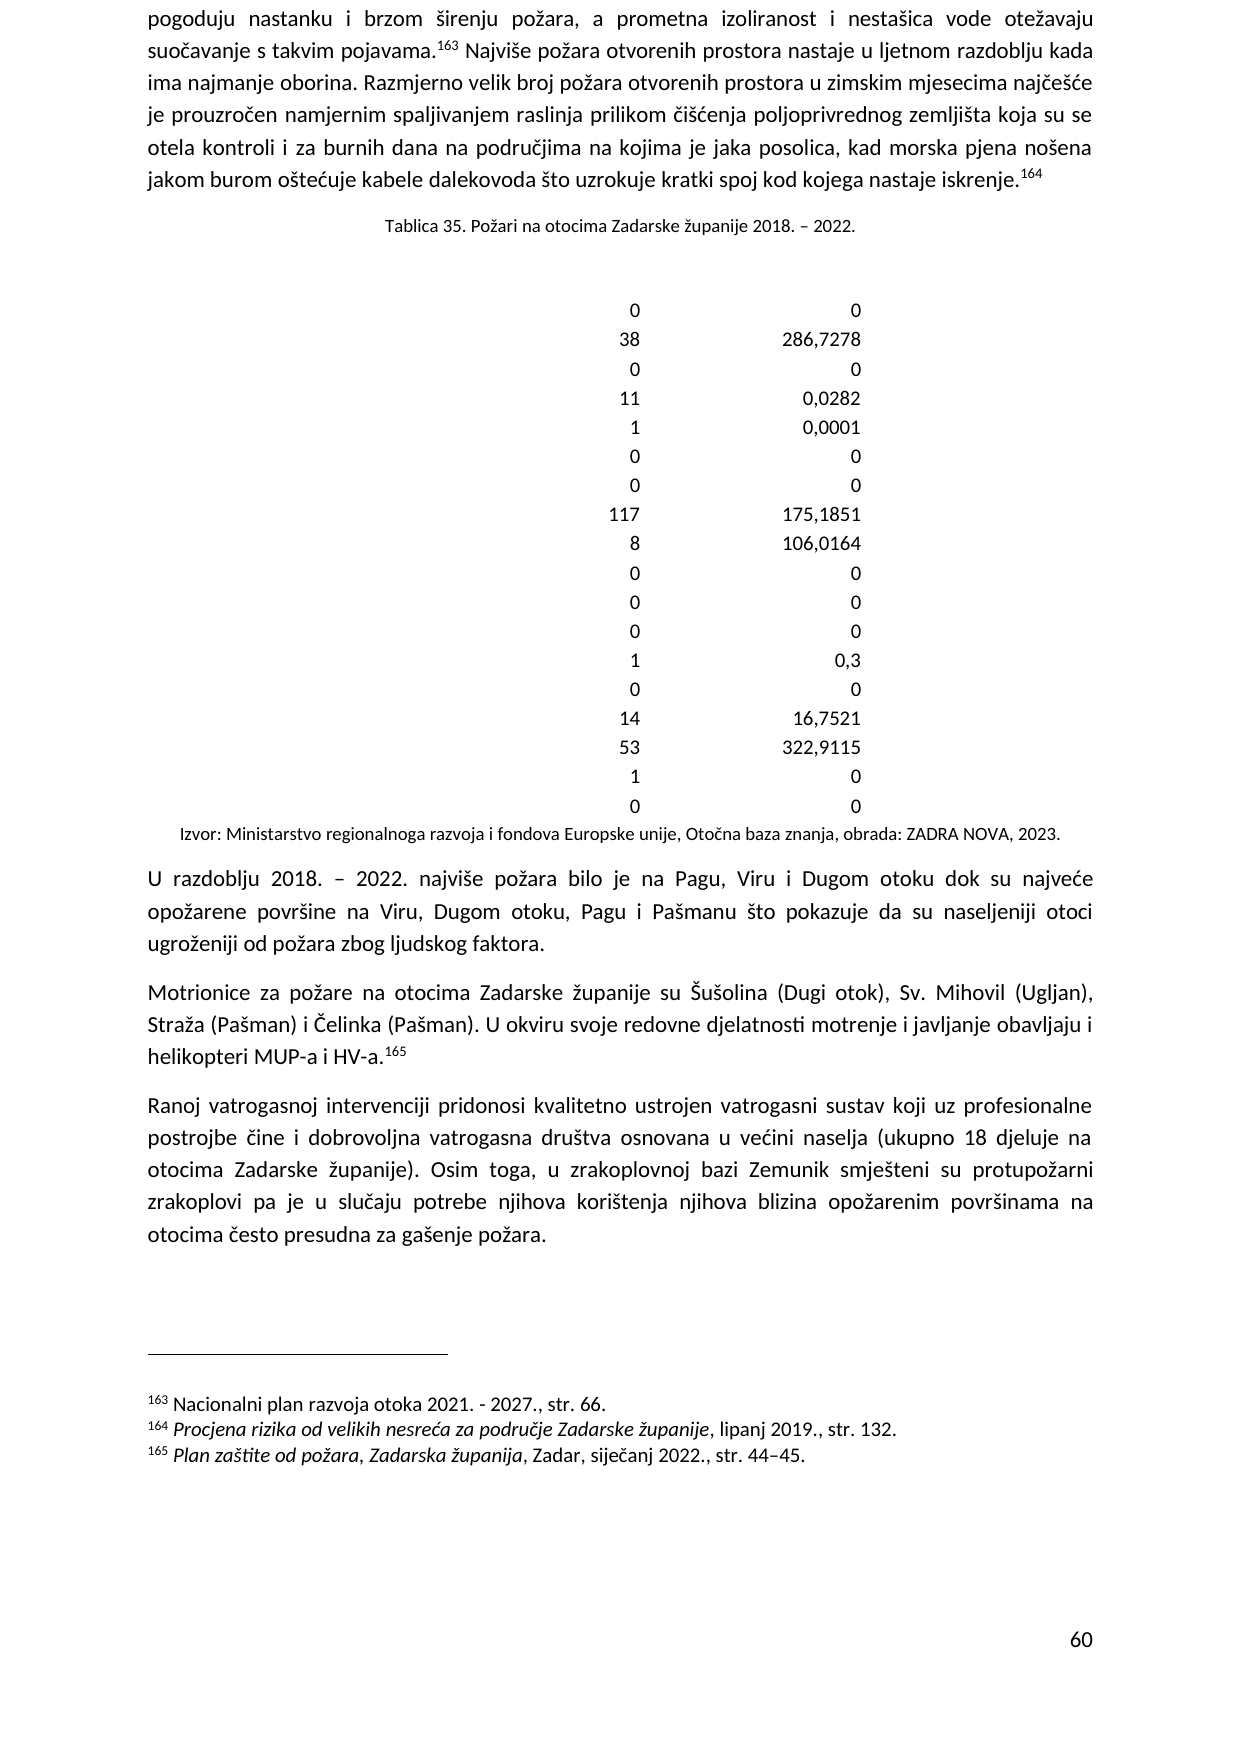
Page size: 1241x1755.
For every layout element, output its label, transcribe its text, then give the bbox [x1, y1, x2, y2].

table_cell Zverinac [371, 793, 502, 821]
table_cell 0 [503, 443, 650, 471]
table_cell 38 [503, 326, 650, 354]
table_cell Rivanj [371, 618, 502, 646]
table_cell 0,0001 [651, 415, 871, 442]
text U razdoblju 2018. – 2022. najviše požara bilo je na Pagu, Viru i Dugom otoku dok su najveće opožarene površine na Viru, Dugom otoku, Pagu i Pašmanu što pokazuje da su naseljeniji otoci ugroženiji od požara zbog ljudskog faktora. [147, 864, 1093, 957]
table_cell Sestrunj [371, 647, 502, 675]
table_cell 0 [651, 443, 871, 471]
table_cell 0,0282 [651, 385, 871, 413]
table_header Broj požara [503, 238, 650, 296]
text Motrionice za požare na otocima Zadarske županije su Šušolina (Dugi otok), Sv. Mihovil (Ugljan), Straža (Pašman) i Čelinka (Pašman). U okviru svoje redovne djelatnosti motrenje i javljanje obavljaju i helikopteri MUP-a i HV-a.165 [147, 978, 1093, 1070]
table_cell Pašman [371, 530, 502, 558]
table_cell Ist [371, 356, 502, 384]
table_cell 0 [503, 676, 650, 704]
table_header Opožarena površina (ha) [650, 238, 871, 296]
table_cell 0 [503, 297, 650, 325]
text pogoduju nastanku i brzom širenju požara, a prometna izoliranost i nestašica vode otežavaju suočavanje s takvim pojavama.163 Najviše požara otvorenih prostora nastaje u ljetnom razdoblju kada ima najmanje oborina. Razmjerno velik broj požara otvorenih prostora u zimskim mjesecima najčešće je prouzročen namjernim spaljivanjem raslinja prilikom čišćenja poljoprivrednog zemljišta koja su se otela kontroli i za burnih dana na područjima na kojima je jaka posolica, kad morska pjena nošena jakom burom oštećuje kabele dalekovoda što uzrokuje kratki spoj kod kojega nastaje iskrenje.164 [147, 4, 1094, 193]
table_cell 0 [503, 472, 650, 500]
table_cell 0 [651, 589, 871, 617]
table_cell 0 [503, 356, 650, 384]
table_cell 0 [651, 793, 871, 821]
table_cell Rava [371, 589, 502, 617]
table_cell 0 [503, 793, 650, 821]
text 163 Nacionalni plan razvoja otoka 2021. - 2027., str. 66. [147, 1391, 1145, 1417]
table_cell Premuda [371, 560, 502, 588]
table_cell 1 [503, 415, 650, 442]
table_cell Vir [371, 734, 502, 762]
table_cell 0 [651, 472, 871, 500]
table_cell Molat [371, 415, 502, 442]
table_cell 1 [503, 647, 650, 675]
table_cell Vrgada [371, 764, 502, 792]
table_cell Ugljan [371, 705, 502, 733]
table_cell 0 [651, 560, 871, 588]
text 164 Procjena rizika od velikih nesreća za područje Zadarske županije, lipanj 2019., str. 132. [147, 1417, 1145, 1442]
table_cell 0 [651, 297, 871, 325]
table_cell 1 [503, 764, 650, 792]
table_cell 0 [503, 560, 650, 588]
table_cell 175,1851 [651, 501, 871, 529]
table_cell 0 [651, 356, 871, 384]
text Izvor: Ministarstvo regionalnoga razvoja i fondova Europske unije, Otočna baza znanja, obrada: ZADRA NOVA, 2023. [153, 822, 1087, 845]
table_cell Iž [371, 385, 502, 413]
table_cell Olib [371, 443, 502, 471]
table_header Otok [371, 238, 503, 296]
table_cell Silba [371, 676, 502, 704]
table_cell 53 [503, 734, 650, 762]
table_cell 16,7521 [651, 705, 871, 733]
table_cell 14 [503, 705, 650, 733]
text 165 Plan zaštite od požara, Zadarska županija, Zadar, siječanj 2022., str. 44–45. [147, 1442, 1145, 1467]
table_cell 0 [651, 676, 871, 704]
table_cell 322,9115 [651, 734, 871, 762]
table_cell Babac [371, 297, 502, 325]
table_cell 117 [503, 501, 650, 529]
table_cell 286,7278 [651, 326, 871, 354]
table_cell 0,3 [651, 647, 871, 675]
table_cell Pag [371, 501, 502, 529]
table_cell 8 [503, 530, 650, 558]
table_cell 0 [503, 618, 650, 646]
table_cell 0 [651, 618, 871, 646]
table_cell 0 [651, 764, 871, 792]
table_cell 11 [503, 385, 650, 413]
table_cell 0 [503, 589, 650, 617]
table_cell Ošljak [371, 472, 502, 500]
text Ranoj vatrogasnoj intervenciji pridonosi kvalitetno ustrojen vatrogasni sustav koji uz profesionalne postrojbe čine i dobrovoljna vatrogasna društva osnovana u većini naselja (ukupno 18 djeluje na otocima Zadarske županije). Osim toga, u zrakoplovnoj bazi Zemunik smješteni su protupožarni zrakoplovi pa je u slučaju potrebe njihova korištenja njihova blizina opožarenim površinama na otocima često presudna za gašenje požara. [147, 1091, 1094, 1248]
table_cell Dugi Otok [371, 326, 502, 354]
table_cell 106,0164 [651, 530, 871, 558]
text Tablica 35. Požari na otocima Zadarske županije 2018. – 2022. [153, 214, 1087, 237]
